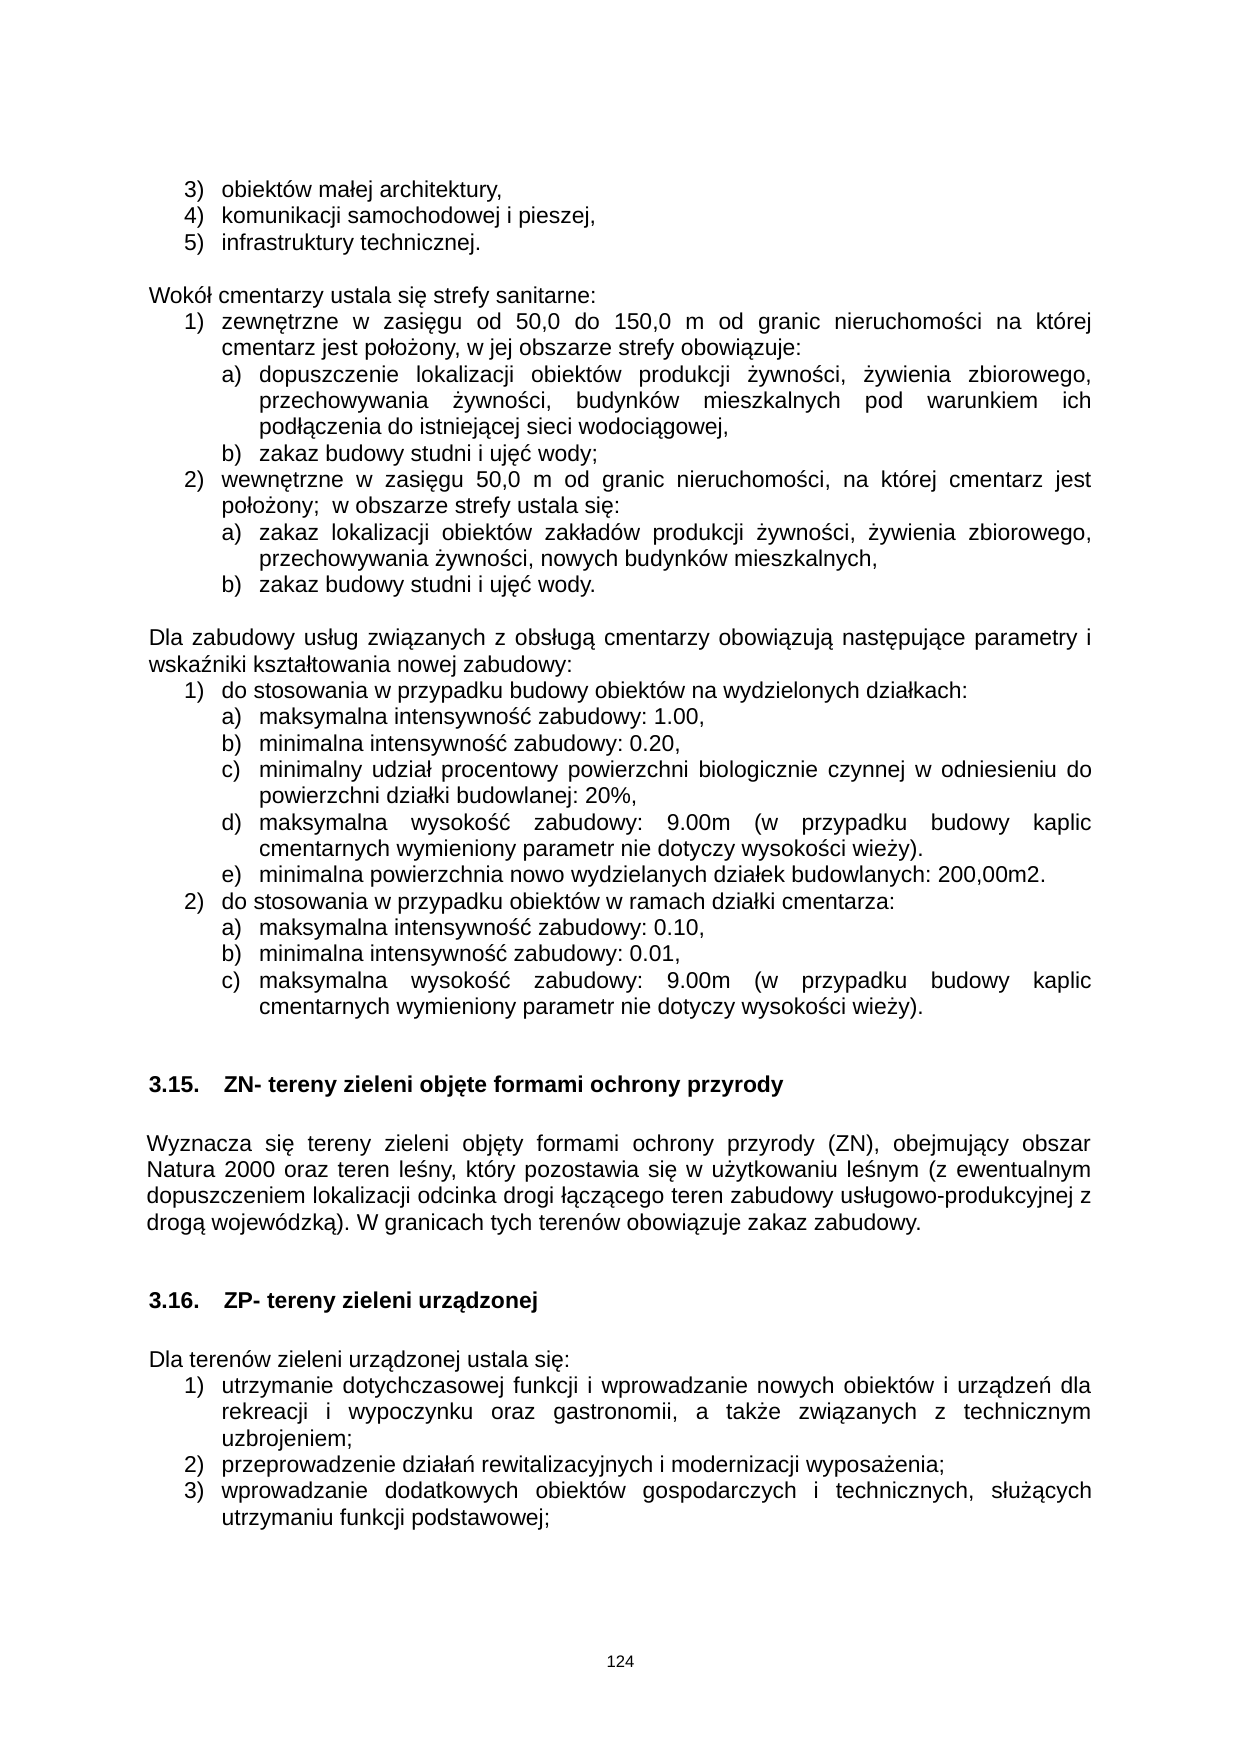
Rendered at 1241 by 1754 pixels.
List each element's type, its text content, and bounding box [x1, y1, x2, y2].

list minimalna intensywność zabudowy: 0.20, [221, 729, 1092, 756]
list dopuszczenie lokalizacji obiektów produkcji żywności, żywienia zbiorowego, przechowywania żywności, budynków mieszkalnych pod warunkiem ich podłączenia do istniejącej sieci wodociągowej, [221, 361, 1092, 440]
list zakaz budowy studni i ujęć wody. [221, 571, 1092, 598]
list infrastruktury technicznej. [184, 229, 1092, 255]
list maksymalna intensywność zabudowy: 0.10, [221, 914, 1092, 940]
list maksymalna intensywność zabudowy: 1.00, [221, 703, 1092, 729]
list wewnętrzne w zasięgu 50,0 m od granic nieruchomości, na której cmentarz jest położony; w obszarze strefy ustala się: [184, 466, 1092, 519]
list minimalna intensywność zabudowy: 0.01, [221, 940, 1092, 967]
list obiektów małej architektury, [184, 176, 1092, 202]
list do stosowania w przypadku obiektów w ramach działki cmentarza: [184, 888, 1092, 914]
subtitle 3.15. ZN- tereny zieleni objęte formami ochrony przyrody [148, 1071, 1092, 1097]
list minimalny udział procentowy powierzchni biologicznie czynnej w odniesieniu do powierzchni działki budowlanej: 20%, [221, 756, 1092, 809]
text Wyznacza się tereny zieleni objęty formami ochrony przyrody (ZN), obejmujący obszar Natura 2000 oraz teren leśny, który pozostawia się w użytkowaniu leśnym (z ewentualnym dopuszczeniem lokalizacji odcinka drogi łączącego teren zabudowy usługowo-produkcyjnej z drogą wojewódzką). W granicach tych terenów obowiązuje zakaz zabudowy. [146, 1130, 1092, 1235]
subtitle 3.16. ZP- tereny zieleni urządzonej [148, 1287, 1092, 1313]
list komunikacji samochodowej i pieszej, [184, 202, 1092, 229]
list minimalna powierzchnia nowo wydzielanych działek budowlanych: 200,00m2. [221, 861, 1092, 888]
list zakaz lokalizacji obiektów zakładów produkcji żywności, żywienia zbiorowego, przechowywania żywności, nowych budynków mieszkalnych, [221, 519, 1092, 571]
list utrzymanie dotychczasowej funkcji i wprowadzanie nowych obiektów i urządzeń dla rekreacji i wypoczynku oraz gastronomii, a także związanych z technicznym uzbrojeniem; [184, 1372, 1092, 1451]
list zewnętrzne w zasięgu od 50,0 do 150,0 m od granic nieruchomości na której cmentarz jest położony, w jej obszarze strefy obowiązuje: [184, 308, 1092, 361]
text Dla terenów zieleni urządzonej ustala się: [148, 1346, 1092, 1372]
list przeprowadzenie działań rewitalizacyjnych i modernizacji wyposażenia; [184, 1451, 1092, 1477]
text Dla zabudowy usług związanych z obsługą cmentarzy obowiązują następujące parametry i wskaźniki kształtowania nowej zabudowy: [148, 624, 1092, 677]
list wprowadzanie dodatkowych obiektów gospodarczych i technicznych, służących utrzymaniu funkcji podstawowej; [184, 1477, 1092, 1530]
list zakaz budowy studni i ujęć wody; [221, 440, 1092, 466]
list do stosowania w przypadku budowy obiektów na wydzielonych działkach: [184, 677, 1092, 703]
list maksymalna wysokość zabudowy: 9.00m (w przypadku budowy kaplic cmentarnych wymieniony parametr nie dotyczy wysokości wieży). [221, 967, 1092, 1019]
text Wokół cmentarzy ustala się strefy sanitarne: [148, 282, 1092, 308]
list maksymalna wysokość zabudowy: 9.00m (w przypadku budowy kaplic cmentarnych wymieniony parametr nie dotyczy wysokości wieży). [221, 809, 1092, 861]
